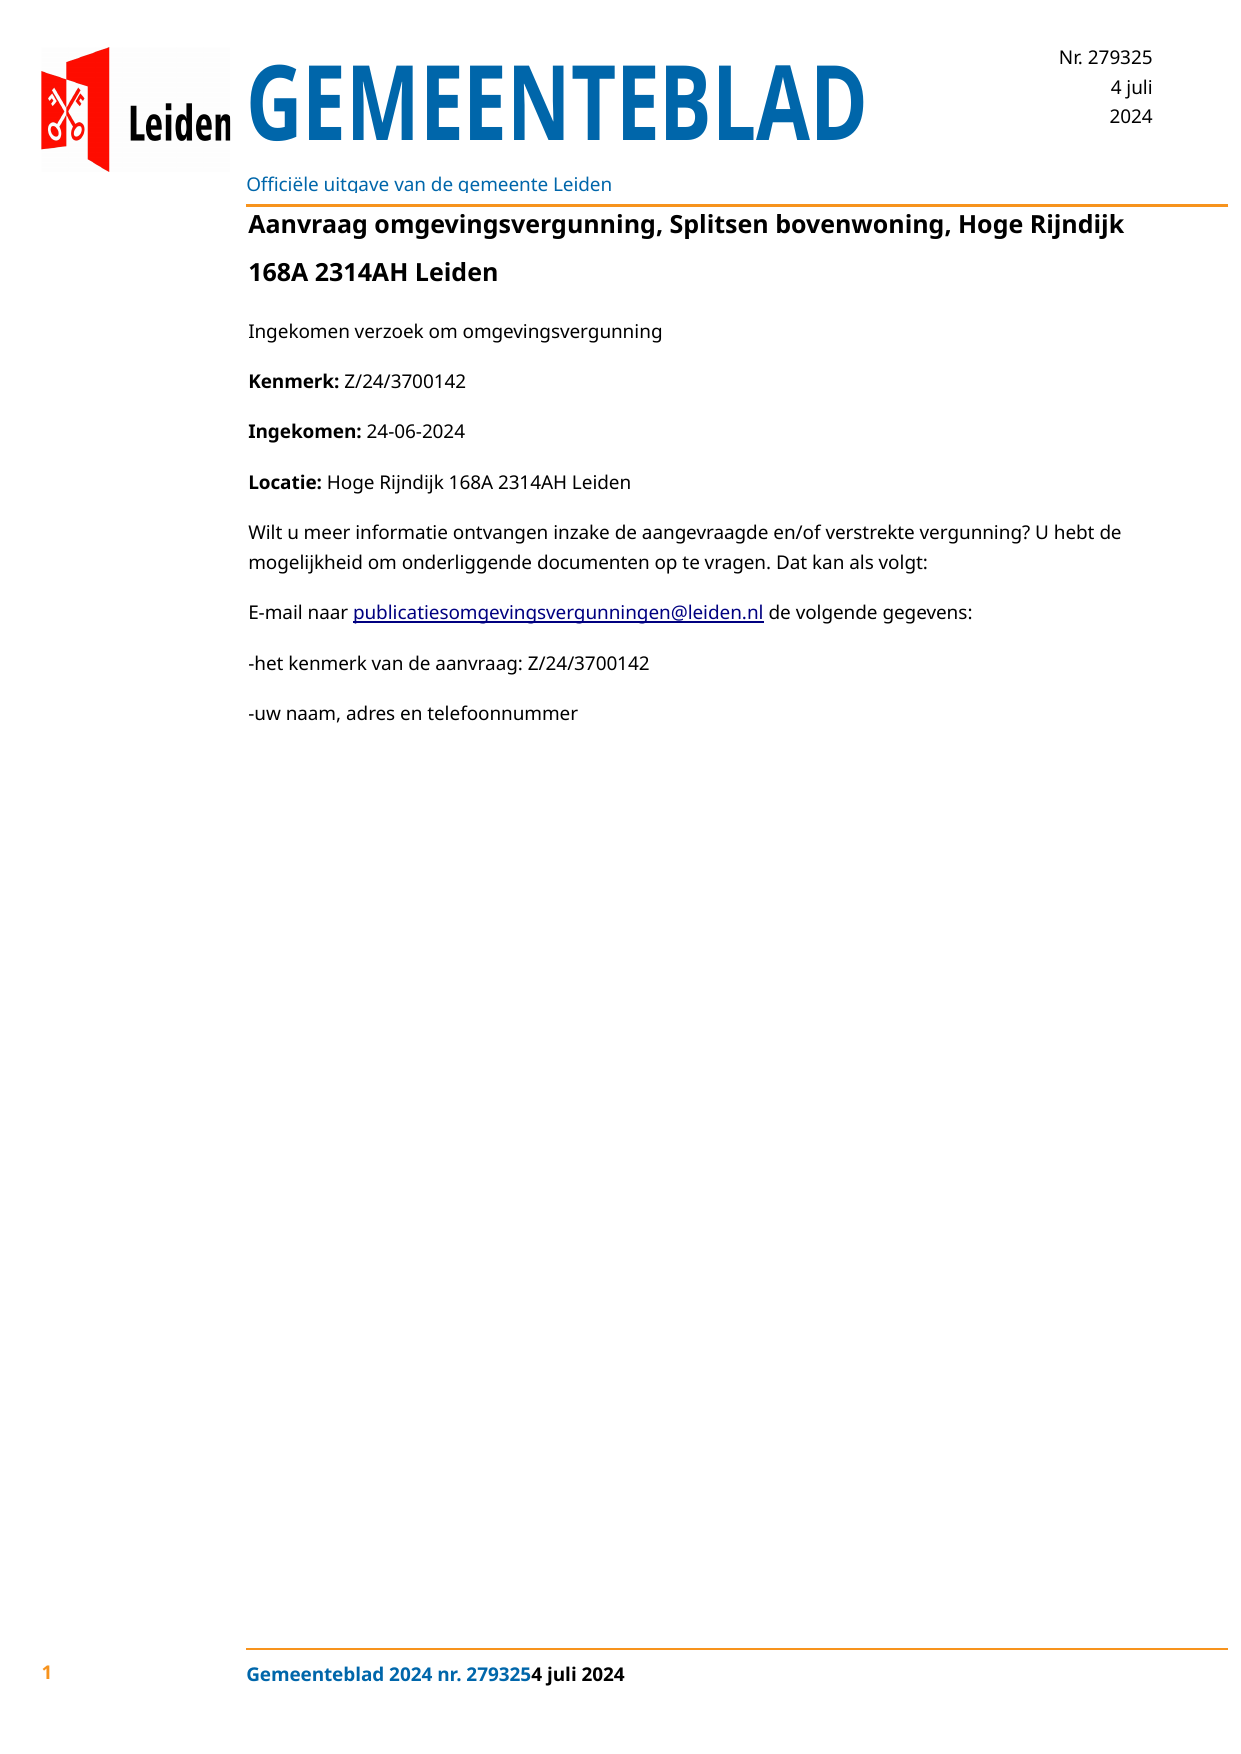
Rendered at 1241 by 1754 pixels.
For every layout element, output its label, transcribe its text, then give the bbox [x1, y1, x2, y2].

picture [41, 47, 231, 172]
text Ingekomen verzoek om omgevingsvergunning [248, 318, 1152, 344]
text -het kenmerk van de aanvraag: Z/24/3700142 [248, 650, 1152, 676]
text Locatie: Hoge Rijndijk 168A 2314AH Leiden [248, 469, 1152, 495]
text -uw naam, adres en telefoonnummer [248, 700, 1152, 726]
text E-mail naar publicatiesomgevingsvergunningen@leiden.nl de volgende gegevens: [248, 599, 1152, 625]
text Wilt u meer informatie ontvangen inzake de aangevraagde en/of verstrekte vergunning? U hebt de mogelijkheid om onderliggende documenten op te vragen. Dat kan als volgt: [248, 519, 1152, 575]
text Kenmerk: Z/24/3700142 [248, 368, 1152, 394]
text Ingekomen: 24-06-2024 [248, 419, 1152, 444]
text Aanvraag omgevingsvergunning, Splitsen bovenwoning, Hoge Rijndijk 168A 2314AH Leiden [248, 207, 1152, 288]
